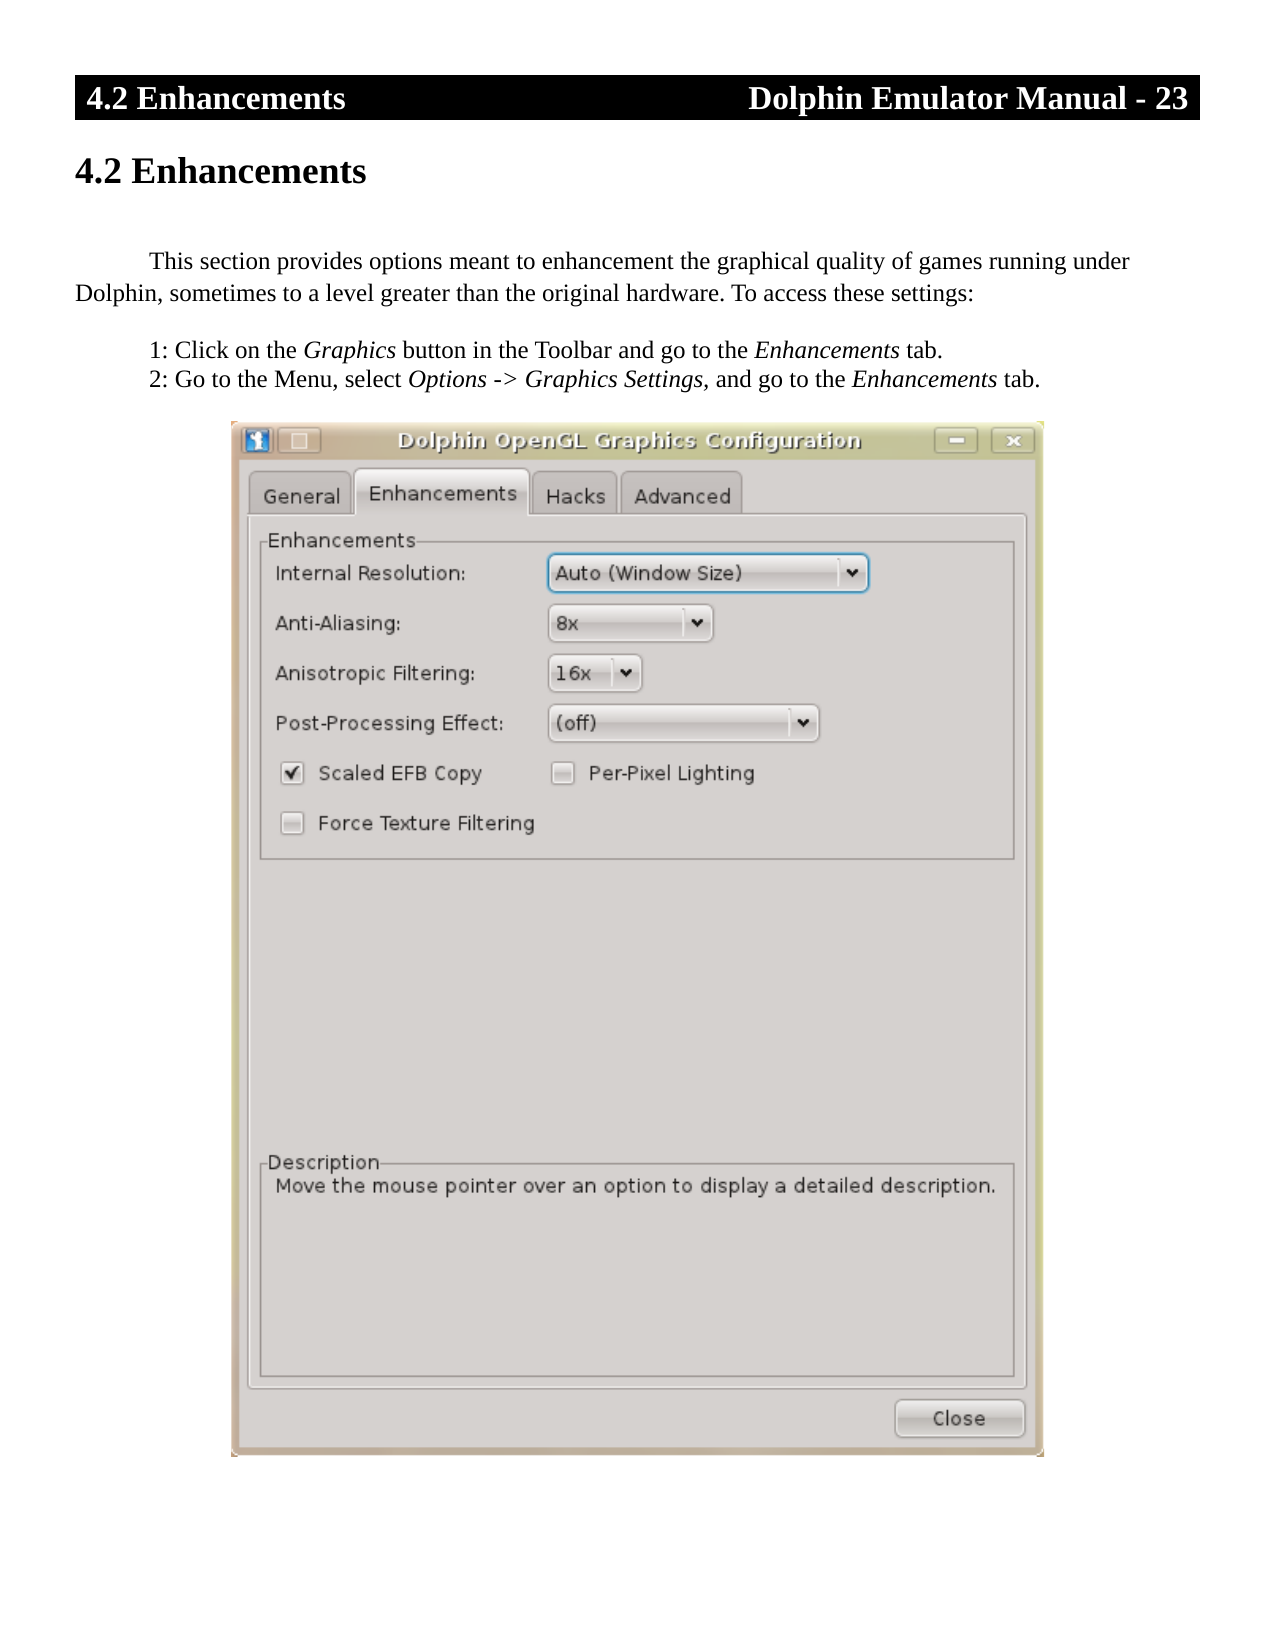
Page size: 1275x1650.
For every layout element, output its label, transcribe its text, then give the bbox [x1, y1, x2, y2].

picture [231, 421, 1045, 1457]
text This section provides options meant to enhancement the graphical quality of games running under Dolphin, sometimes to a level greater than the original hardware. To access these settings: [75, 234, 1200, 306]
text 4.2 Enhancements Dolphin Emulator Manual - 23 [75, 75, 1200, 119]
text 1: Click on the Graphics button in the Toolbar and go to the Enhancements tab. [75, 335, 1200, 364]
text 2: Go to the Menu, select Options -> Graphics Settings, and go to the Enhancements tab. [75, 364, 1200, 393]
text 4.2 Enhancements [75, 148, 1200, 191]
